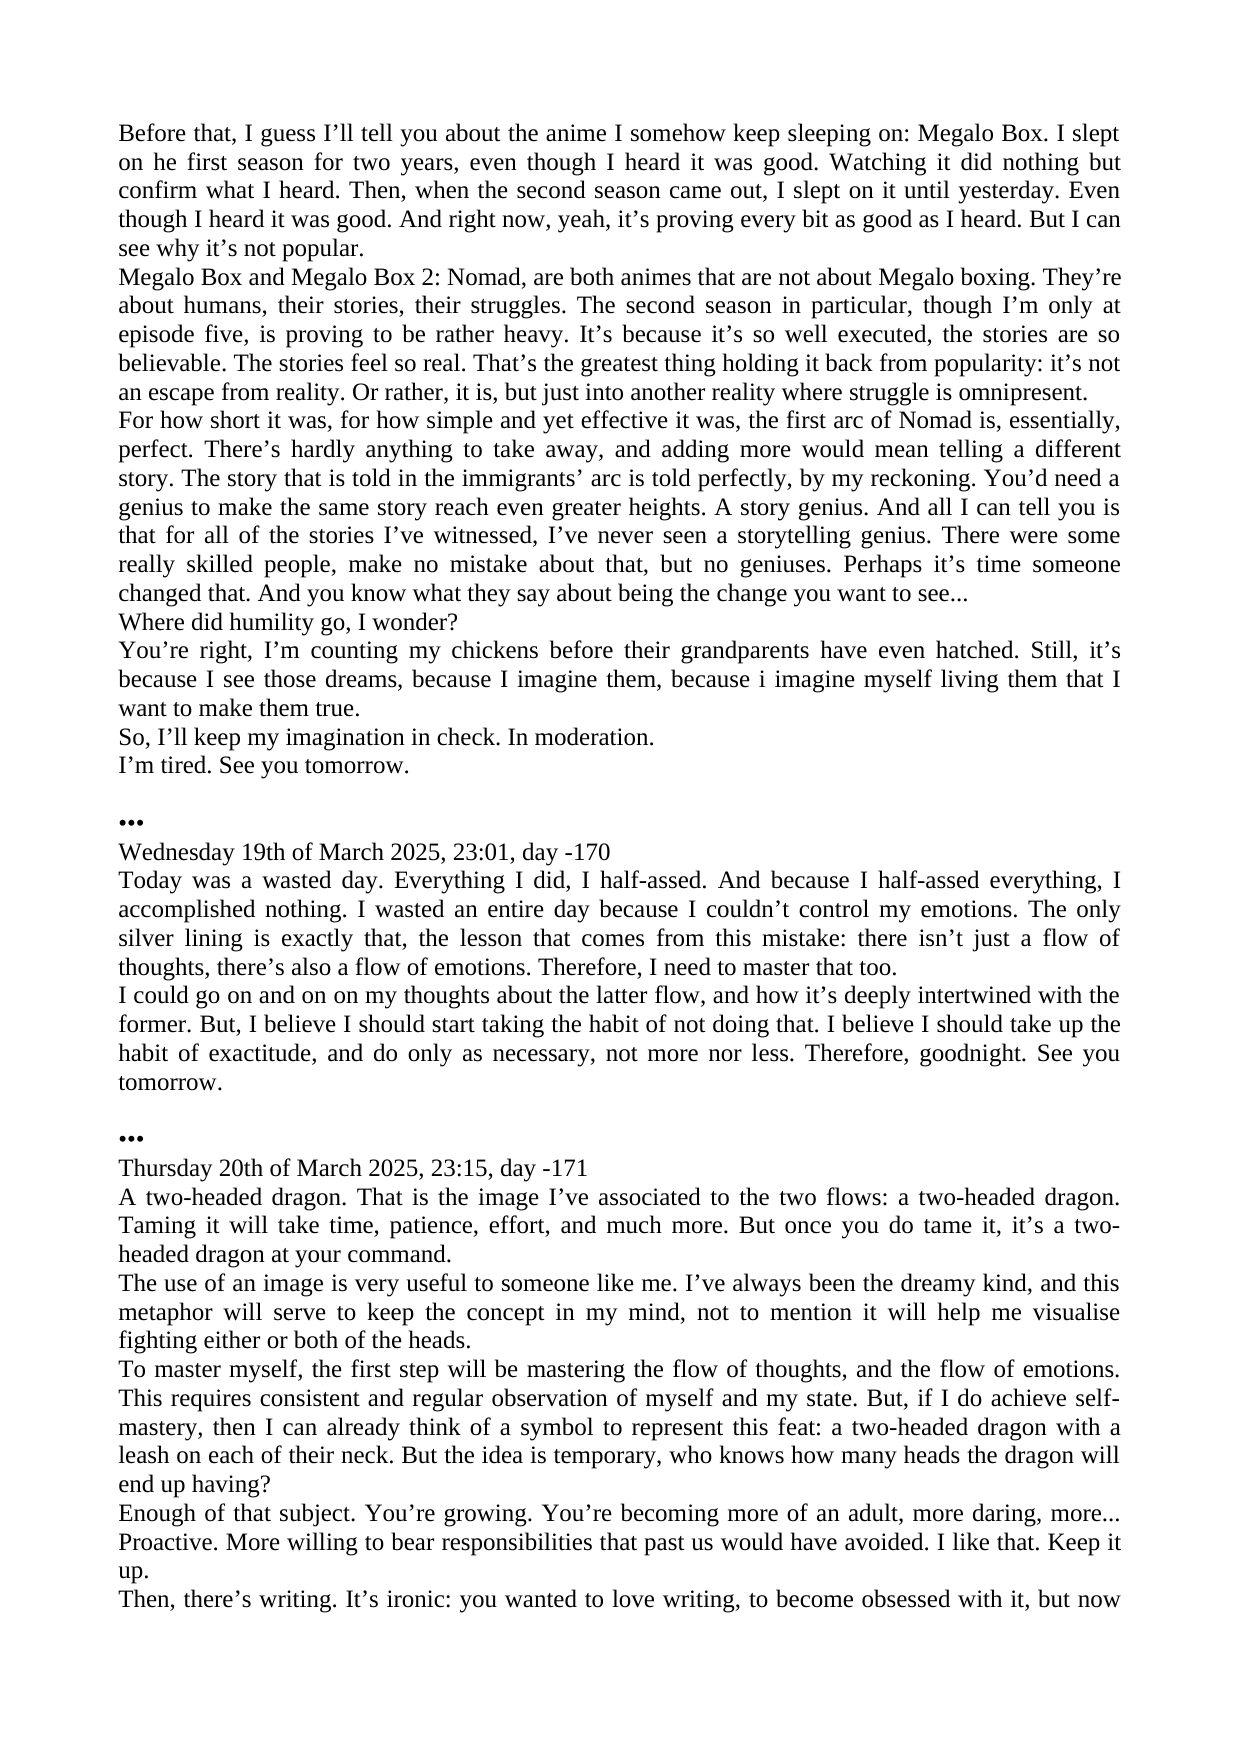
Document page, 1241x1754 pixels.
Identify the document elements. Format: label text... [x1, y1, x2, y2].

text Today was a wasted day. Everything I did, I half-assed. And because I half-assed everything, I accomplished nothing. I wasted an entire day because I couldn’t control my emotions. The only silver lining is exactly that, the lesson that comes from this mistake: there isn’t just a flow of thoughts, there’s also a flow of emotions. Therefore, I need to master that too. [118, 866, 1122, 981]
text So, I’ll keep my imagination in check. In moderation. [118, 722, 1122, 751]
text I could go on and on on my thoughts about the latter flow, and how it’s deeply intertwined with the former. But, I believe I should start taking the habit of not doing that. I believe I should take up the habit of exactitude, and do only as necessary, not more nor less. Therefore, goodnight. See you tomorrow. [118, 981, 1122, 1096]
text To master myself, the first step will be mastering the flow of thoughts, and the flow of emotions. This requires consistent and regular observation of myself and my state. But, if I do achieve self-mastery, then I can already think of a symbol to represent this feat: a two-headed dragon with a leash on each of their neck. But the idea is temporary, who knows how many heads the dragon will end up having? [118, 1354, 1122, 1498]
text ••• [118, 1124, 1122, 1153]
text ••• [118, 808, 1122, 837]
text Before that, I guess I’ll tell you about the anime I somehow keep sleeping on: Megalo Box. I slept on he first season for two years, even though I heard it was good. Watching it did nothing but confirm what I heard. Then, when the second season came out, I slept on it until yesterday. Even though I heard it was good. And right now, yeah, it’s proving every bit as good as I heard. But I can see why it’s not popular. [118, 118, 1122, 262]
text The use of an image is very useful to someone like me. I’ve always been the dreamy kind, and this metaphor will serve to keep the concept in my mind, not to mention it will help me visualise fighting either or both of the heads. [118, 1268, 1122, 1354]
text Thursday 20th of March 2025, 23:15, day -171 [118, 1153, 1122, 1182]
text For how short it was, for how simple and yet effective it was, the first arc of Nomad is, essentially, perfect. There’s hardly anything to take away, and adding more would mean telling a different story. The story that is told in the immigrants’ arc is told perfectly, by my reckoning. You’d need a genius to make the same story reach even greater heights. A story genius. And all I can tell you is that for all of the stories I’ve witnessed, I’ve never seen a storytelling genius. There were some really skilled people, make no mistake about that, but no geniuses. Perhaps it’s time someone changed that. And you know what they say about being the change you want to see... [118, 406, 1122, 607]
text Wednesday 19th of March 2025, 23:01, day -170 [118, 837, 1122, 866]
text Where did humility go, I wonder? [118, 607, 1122, 636]
text Then, there’s writing. It’s ironic: you wanted to love writing, to become obsessed with it, but now [118, 1584, 1122, 1613]
text I’m tired. See you tomorrow. [118, 751, 1122, 779]
text Megalo Box and Megalo Box 2: Nomad, are both animes that are not about Megalo boxing. They’re about humans, their stories, their struggles. The second season in particular, though I’m only at episode five, is proving to be rather heavy. It’s because it’s so well executed, the stories are so believable. The stories feel so real. That’s the greatest thing holding it back from popularity: it’s not an escape from reality. Or rather, it is, but just into another reality where struggle is omnipresent. [118, 262, 1122, 406]
text You’re right, I’m counting my chickens before their grandparents have even hatched. Still, it’s because I see those dreams, because I imagine them, because i imagine myself living them that I want to make them true. [118, 636, 1122, 722]
text A two-headed dragon. That is the image I’ve associated to the two flows: a two-headed dragon. Taming it will take time, patience, effort, and much more. But once you do tame it, it’s a two-headed dragon at your command. [118, 1182, 1122, 1268]
text Enough of that subject. You’re growing. You’re becoming more of an adult, more daring, more... Proactive. More willing to bear responsibilities that past us would have avoided. I like that. Keep it up. [118, 1498, 1122, 1584]
